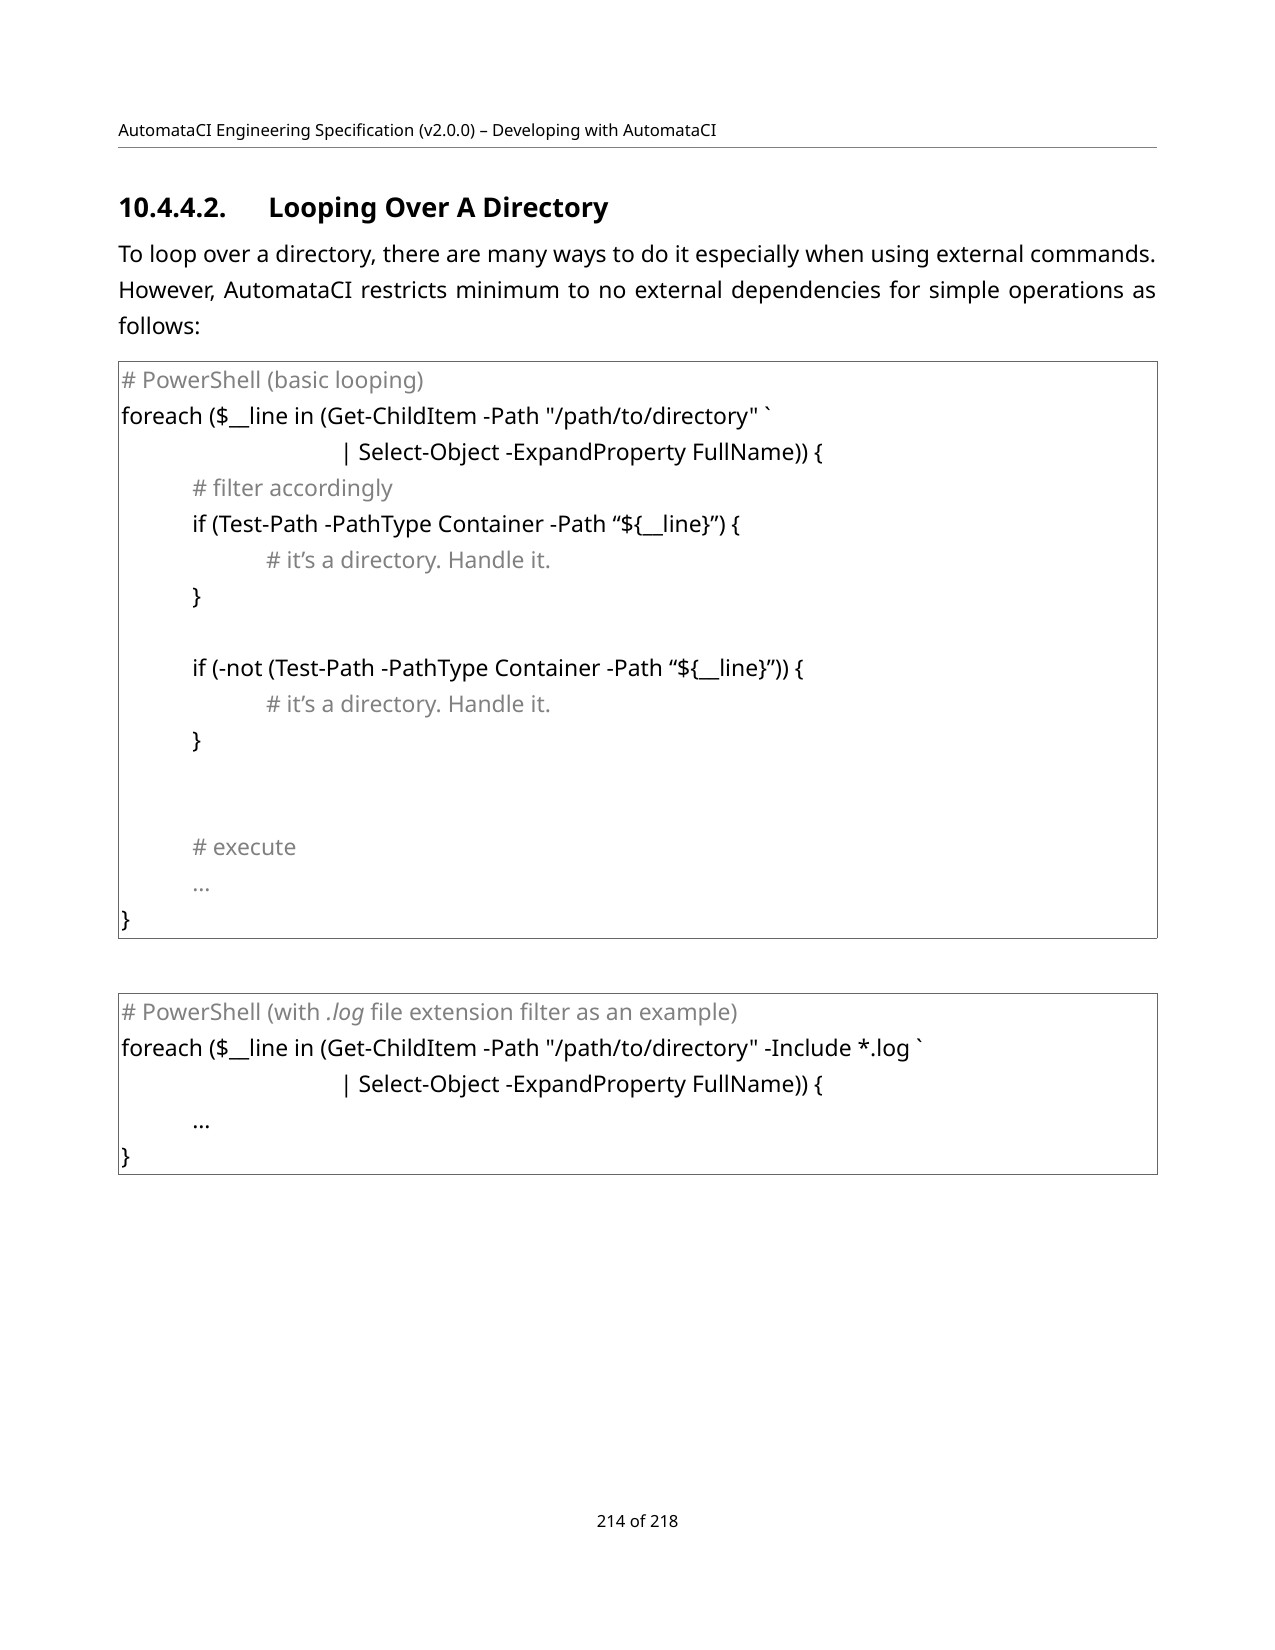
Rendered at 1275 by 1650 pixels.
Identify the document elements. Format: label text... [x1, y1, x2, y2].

text … [119, 1101, 1157, 1135]
text | Select-Object -ExpandProperty FullName)) { [119, 1065, 1157, 1099]
text # PowerShell (basic looping) [119, 362, 1157, 395]
subtitle Looping Over A Directory [118, 189, 1157, 226]
text # execute [119, 828, 1157, 863]
text # filter accordingly [119, 469, 1157, 503]
text # it’s a directory. Handle it. [119, 684, 1157, 719]
text To loop over a directory, there are many ways to do it especially when using external commands. However, AutomataCI restricts minimum to no external dependencies for simple operations as follows: [118, 238, 1157, 341]
text } [119, 577, 1157, 611]
text … [119, 864, 1157, 898]
text # it’s a directory. Handle it. [119, 541, 1157, 575]
text } [119, 900, 1157, 938]
text # PowerShell (with .log file extension filter as an example) [119, 994, 1157, 1028]
text foreach ($__line in (Get-ChildItem -Path "/path/to/directory" ` [119, 397, 1157, 431]
text if (-not (Test-Path -PathType Container -Path “${__line}”)) { [119, 648, 1157, 683]
text } [119, 720, 1157, 755]
text | Select-Object -ExpandProperty FullName)) { [119, 433, 1157, 467]
text } [119, 1137, 1157, 1174]
text foreach ($__line in (Get-ChildItem -Path "/path/to/directory" -Include *.log ` [119, 1029, 1157, 1063]
text if (Test-Path -PathType Container -Path “${__line}”) { [119, 505, 1157, 539]
